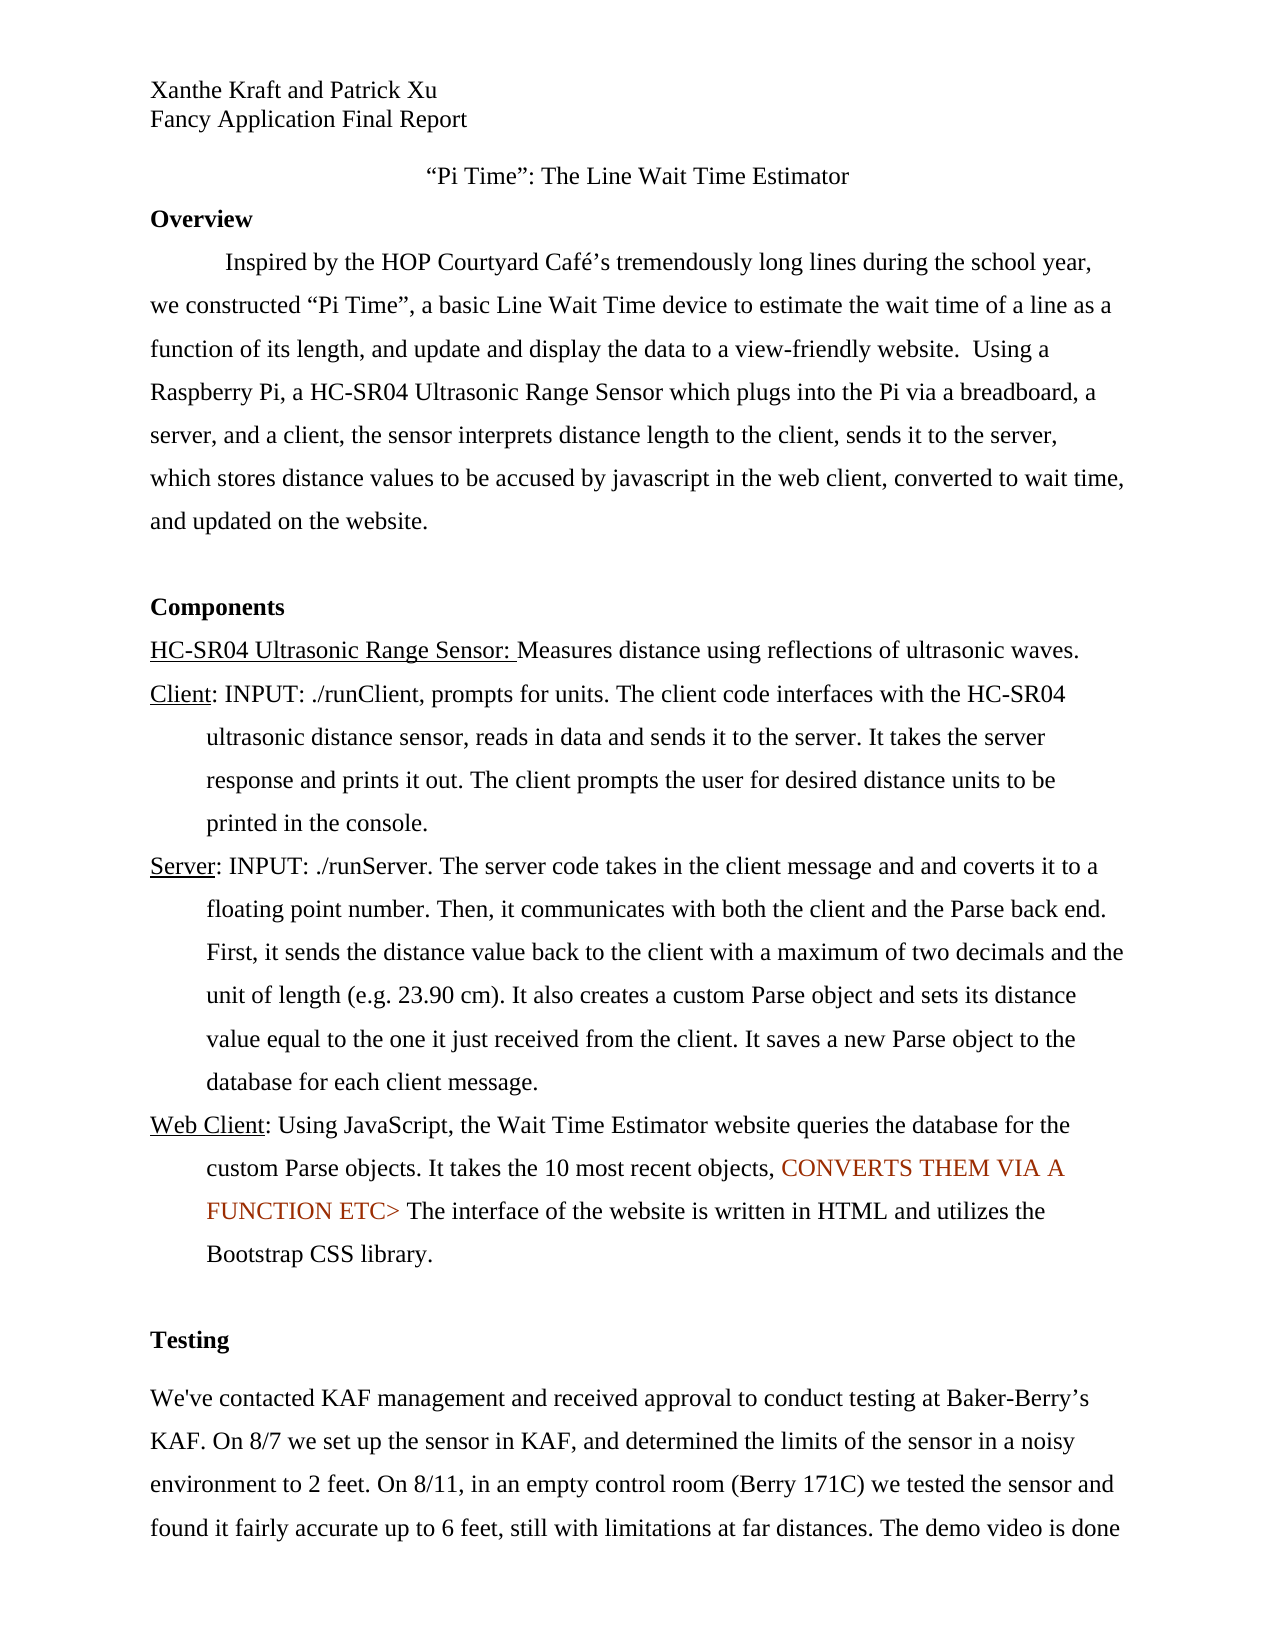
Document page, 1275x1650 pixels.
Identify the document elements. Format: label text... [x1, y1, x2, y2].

text Xanthe Kraft and Patrick Xu [150, 75, 1125, 104]
text Client: INPUT: ./runClient, prompts for units. The client code interfaces with the HC-SR04 ultrasonic distance sensor, reads in data and sends it to the server. It takes the server response and prints it out. The client prompts the user for desired distance units to be printed in the console. [150, 679, 1125, 837]
text HC-SR04 Ultrasonic Range Sensor: Measures distance using reflections of ultrasonic waves. [150, 636, 1125, 664]
text Web Client: Using JavaScript, the Wait Time Estimator website queries the database for the custom Parse objects. It takes the 10 most recent objects, CONVERTS THEM VIA A FUNCTION ETC> The interface of the website is written in HTML and utilizes the Bootstrap CSS library. [150, 1110, 1125, 1268]
text We've contacted KAF management and received approval to conduct testing at Baker-Berry’s KAF. On 8/7 we set up the sensor in KAF, and determined the limits of the sensor in a noisy environment to 2 feet. On 8/11, in an empty control room (Berry 171C) we tested the sensor and found it fairly accurate up to 6 feet, still with limitations at far distances. The demo video is done [150, 1383, 1125, 1541]
text Fancy Application Final Report [150, 104, 1125, 132]
text Overview [150, 204, 1125, 233]
text “Pi Time”: The Line Wait Time Estimator [150, 161, 1125, 190]
text Server: INPUT: ./runServer. The server code takes in the client message and and coverts it to a floating point number. Then, it communicates with both the client and the Parse back end. First, it sends the distance value back to the client with a maximum of two decimals and the unit of length (e.g. 23.90 cm). It also creates a custom Parse object and sets its distance value equal to the one it just received from the client. It saves a new Parse object to the database for each client message. [150, 851, 1125, 1096]
text Components [150, 592, 1125, 621]
text Inspired by the HOP Courtyard Café’s tremendously long lines during the school year, we constructed “Pi Time”, a basic Line Wait Time device to estimate the wait time of a line as a function of its length, and update and display the data to a view-friendly website. Using a Raspberry Pi, a HC-SR04 Ultrasonic Range Sensor which plugs into the Pi via a breadboard, a server, and a client, the sensor interprets distance length to the client, sends it to the server, which stores distance values to be accused by javascript in the web client, converted to wait time, and updated on the website. [150, 247, 1125, 535]
text Testing [150, 1326, 1125, 1354]
